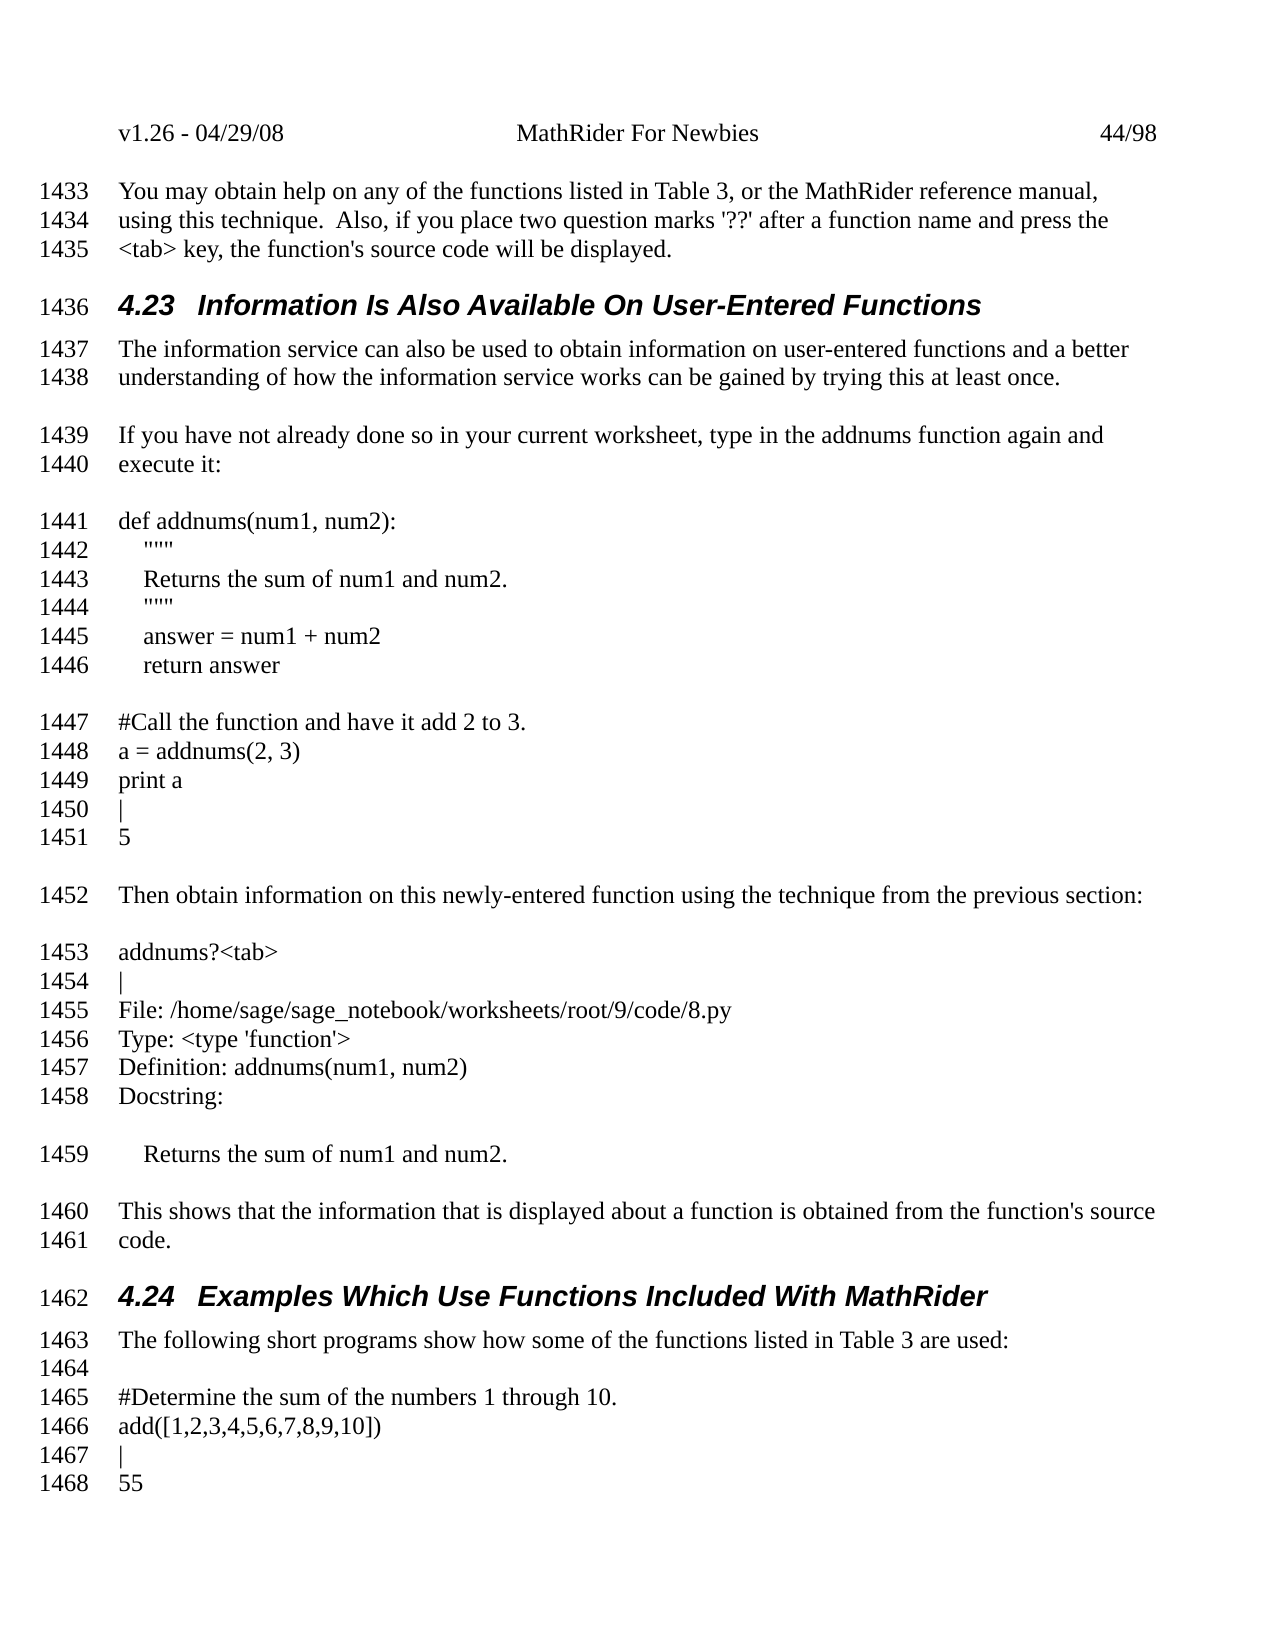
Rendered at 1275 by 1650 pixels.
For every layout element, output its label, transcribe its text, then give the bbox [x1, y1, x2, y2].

text File: /home/sage/sage_notebook/worksheets/root/9/code/8.py [118, 995, 1157, 1024]
text This shows that the information that is displayed about a function is obtained from the function's source code. [118, 1196, 1157, 1254]
text return answer [118, 650, 1157, 679]
subtitle Examples Which Use Functions Included With MathRider [118, 1279, 1157, 1312]
text #Determine the sum of the numbers 1 through 10. [118, 1382, 1157, 1411]
text Definition: addnums(num1, num2) [118, 1052, 1157, 1081]
text Returns the sum of num1 and num2. [118, 1139, 1157, 1167]
text The information service can also be used to obtain information on user-entered functions and a better understanding of how the information service works can be gained by trying this at least once. [118, 334, 1157, 391]
text addnums?<tab> [118, 937, 1157, 966]
text Returns the sum of num1 and num2. [118, 564, 1157, 592]
text 5 [118, 822, 1157, 851]
text print a [118, 765, 1157, 794]
subtitle Information Is Also Available On User-Entered Functions [118, 288, 1157, 321]
text Then obtain information on this newly-entered function using the technique from the previous section: [118, 880, 1157, 909]
text add([1,2,3,4,5,6,7,8,9,10]) [118, 1411, 1157, 1440]
text | [118, 794, 1157, 822]
text answer = num1 + num2 [118, 621, 1157, 650]
text | [118, 966, 1157, 995]
text """ [118, 535, 1157, 564]
text | [118, 1440, 1157, 1468]
text The following short programs show how some of the functions listed in Table 3 are used: [118, 1325, 1157, 1353]
text Docstring: [118, 1081, 1157, 1110]
text Type: <type 'function'> [118, 1024, 1157, 1052]
text 55 [118, 1468, 1157, 1497]
text def addnums(num1, num2): [118, 506, 1157, 535]
text a = addnums(2, 3) [118, 736, 1157, 765]
text You may obtain help on any of the functions listed in Table 3, or the MathRider reference manual, using this technique. Also, if you place two question marks '??' after a function name and press the <tab> key, the function's source code will be displayed. [118, 176, 1157, 263]
text """ [118, 592, 1157, 621]
text #Call the function and have it add 2 to 3. [118, 707, 1157, 736]
text If you have not already done so in your current worksheet, type in the addnums function again and execute it: [118, 420, 1157, 477]
